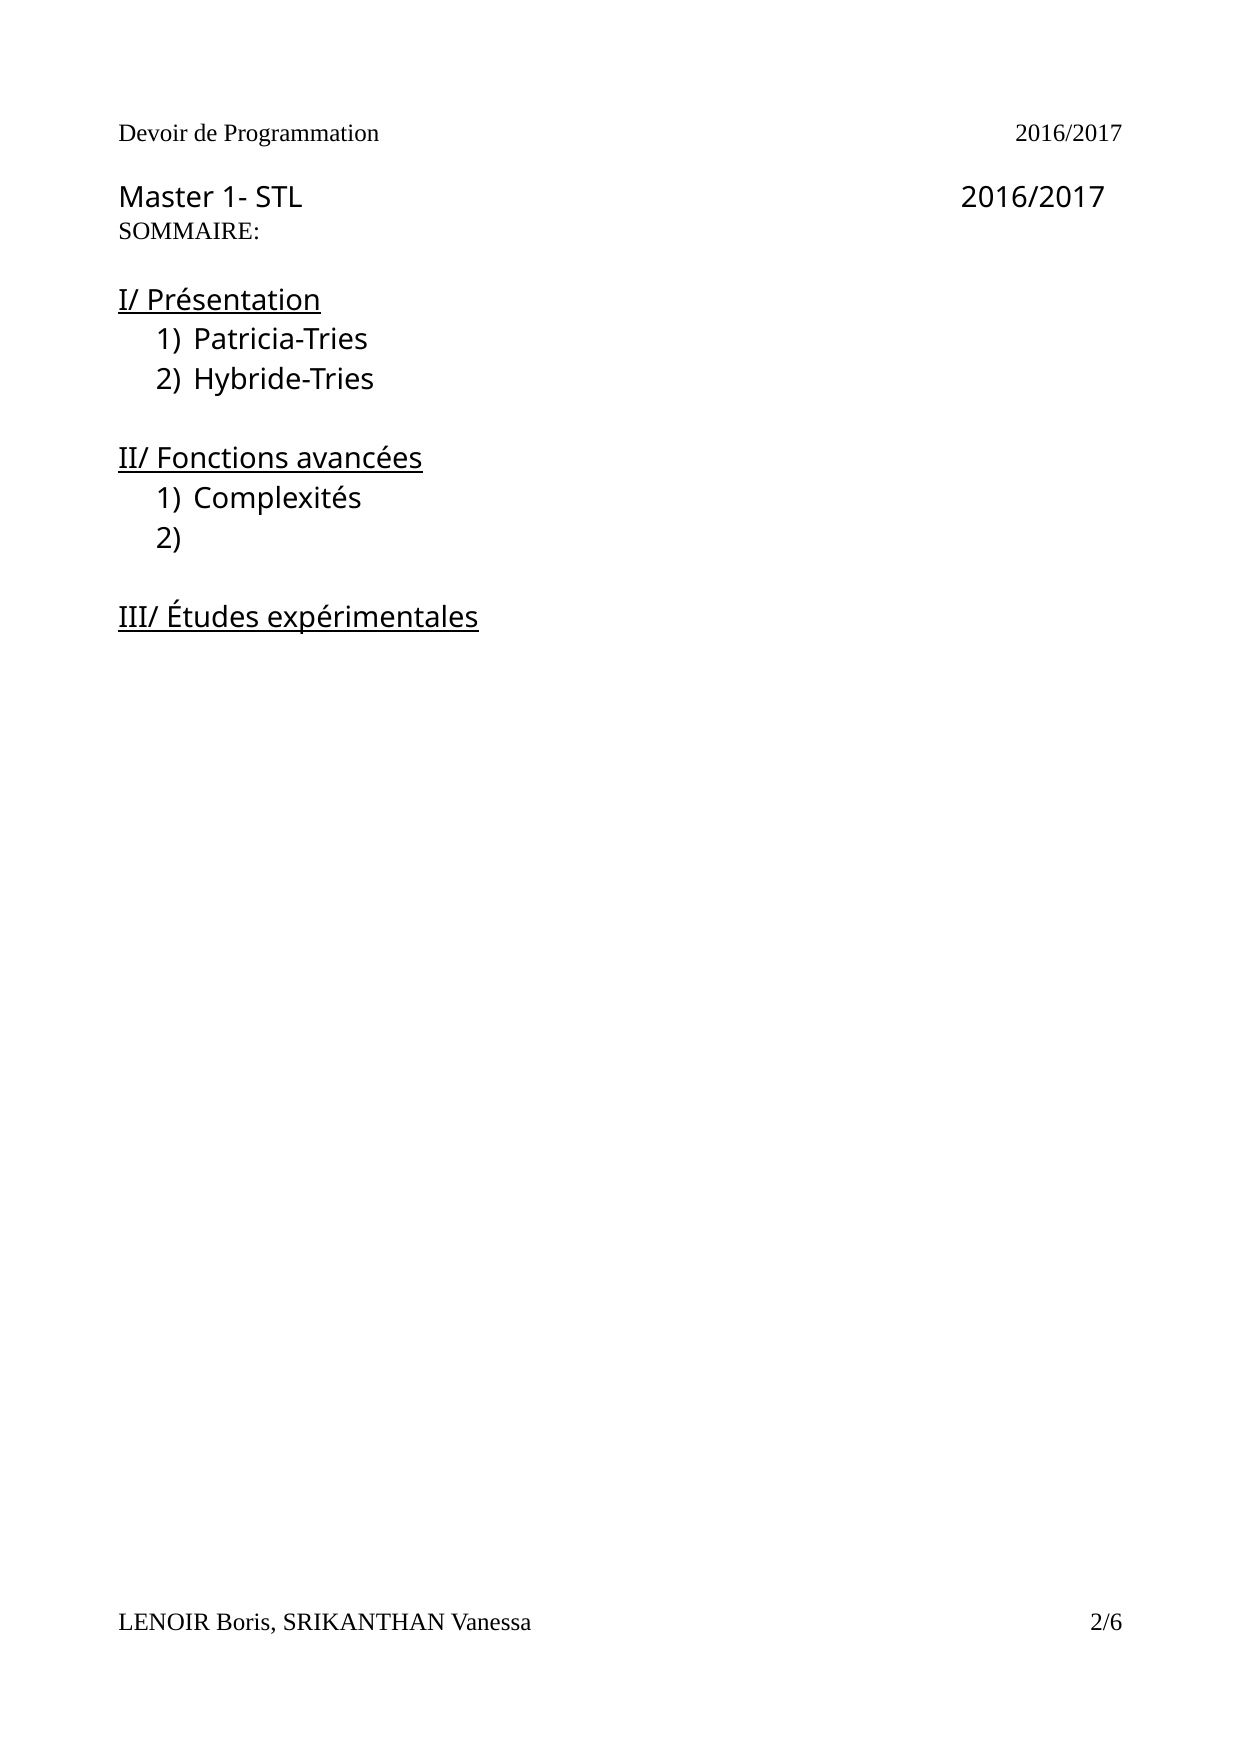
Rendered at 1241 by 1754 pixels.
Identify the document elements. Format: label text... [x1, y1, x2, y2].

list Patricia-Tries [156, 318, 1122, 358]
text I/ Présentation [118, 279, 1122, 318]
text III/ Études expérimentales [118, 596, 1122, 636]
list Complexités [156, 477, 1122, 517]
text SOMMAIRE: [118, 216, 1122, 245]
text II/ Fonctions avancées [118, 438, 1122, 477]
text Master 1- STL 2016/2017 [118, 176, 1122, 216]
list Hybride-Tries [156, 358, 1122, 398]
